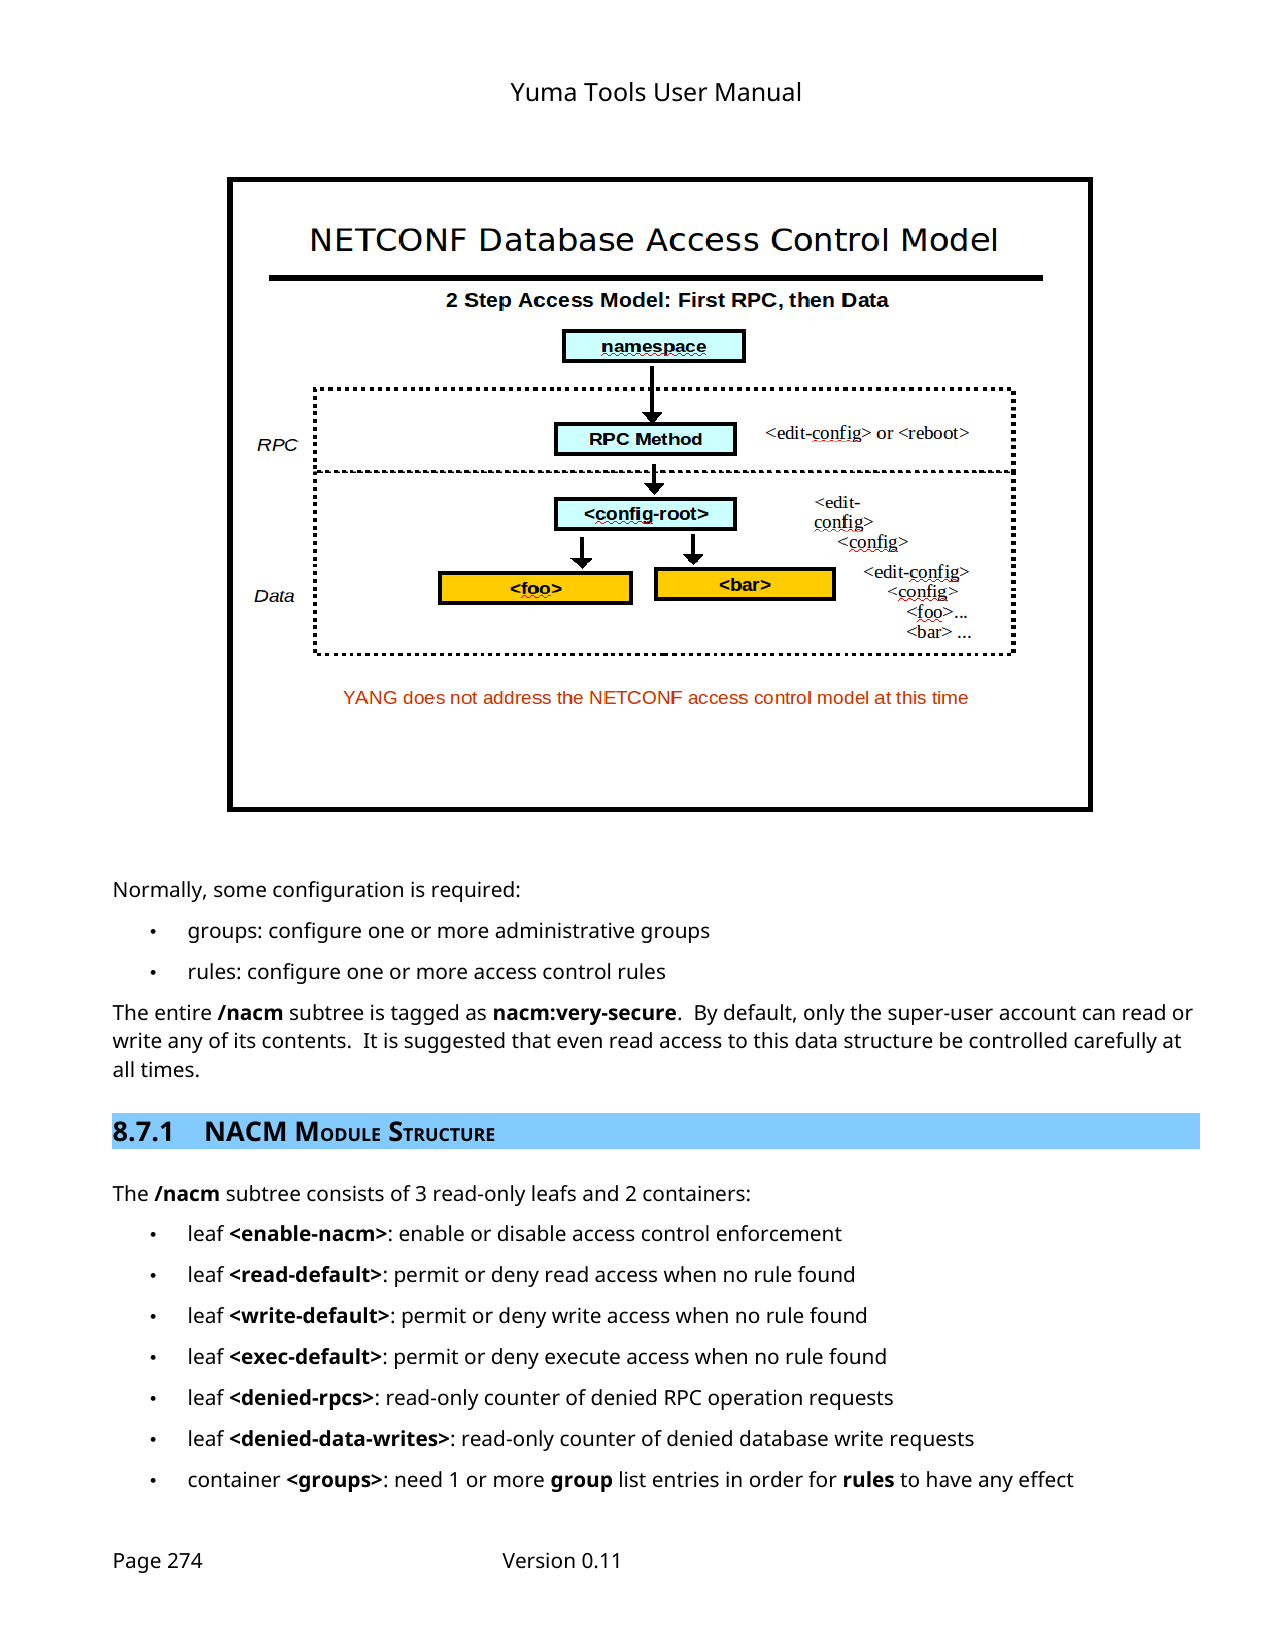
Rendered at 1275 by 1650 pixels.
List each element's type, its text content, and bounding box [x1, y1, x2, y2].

picture [162, 138, 1151, 835]
list leaf <exec-default>: permit or deny execute access when no rule found [150, 1342, 1200, 1371]
list leaf <denied-rpcs>: read-only counter of denied RPC operation requests [150, 1383, 1200, 1412]
text Normally, some configuration is required: [112, 875, 1200, 904]
list leaf <enable-nacm>: enable or disable access control enforcement [150, 1219, 1200, 1248]
text The /nacm subtree consists of 3 read-only leafs and 2 containers: [112, 1179, 1200, 1207]
list groups: configure one or more administrative groups [150, 916, 1200, 945]
list leaf <denied-data-writes>: read-only counter of denied database write requests [150, 1424, 1200, 1453]
text The entire /nacm subtree is tagged as nacm:very-secure. By default, only the super-user account can read or write any of its contents. It is suggested that even read access to this data structure be controlled carefully at all times. [112, 998, 1200, 1083]
subtitle NACM Module Structure [112, 1113, 1200, 1149]
list rules: configure one or more access control rules [150, 957, 1200, 986]
list leaf <write-default>: permit or deny write access when no rule found [150, 1301, 1200, 1330]
list leaf <read-default>: permit or deny read access when no rule found [150, 1261, 1200, 1289]
list container <groups>: need 1 or more group list entries in order for rules to have any effect [150, 1465, 1200, 1494]
